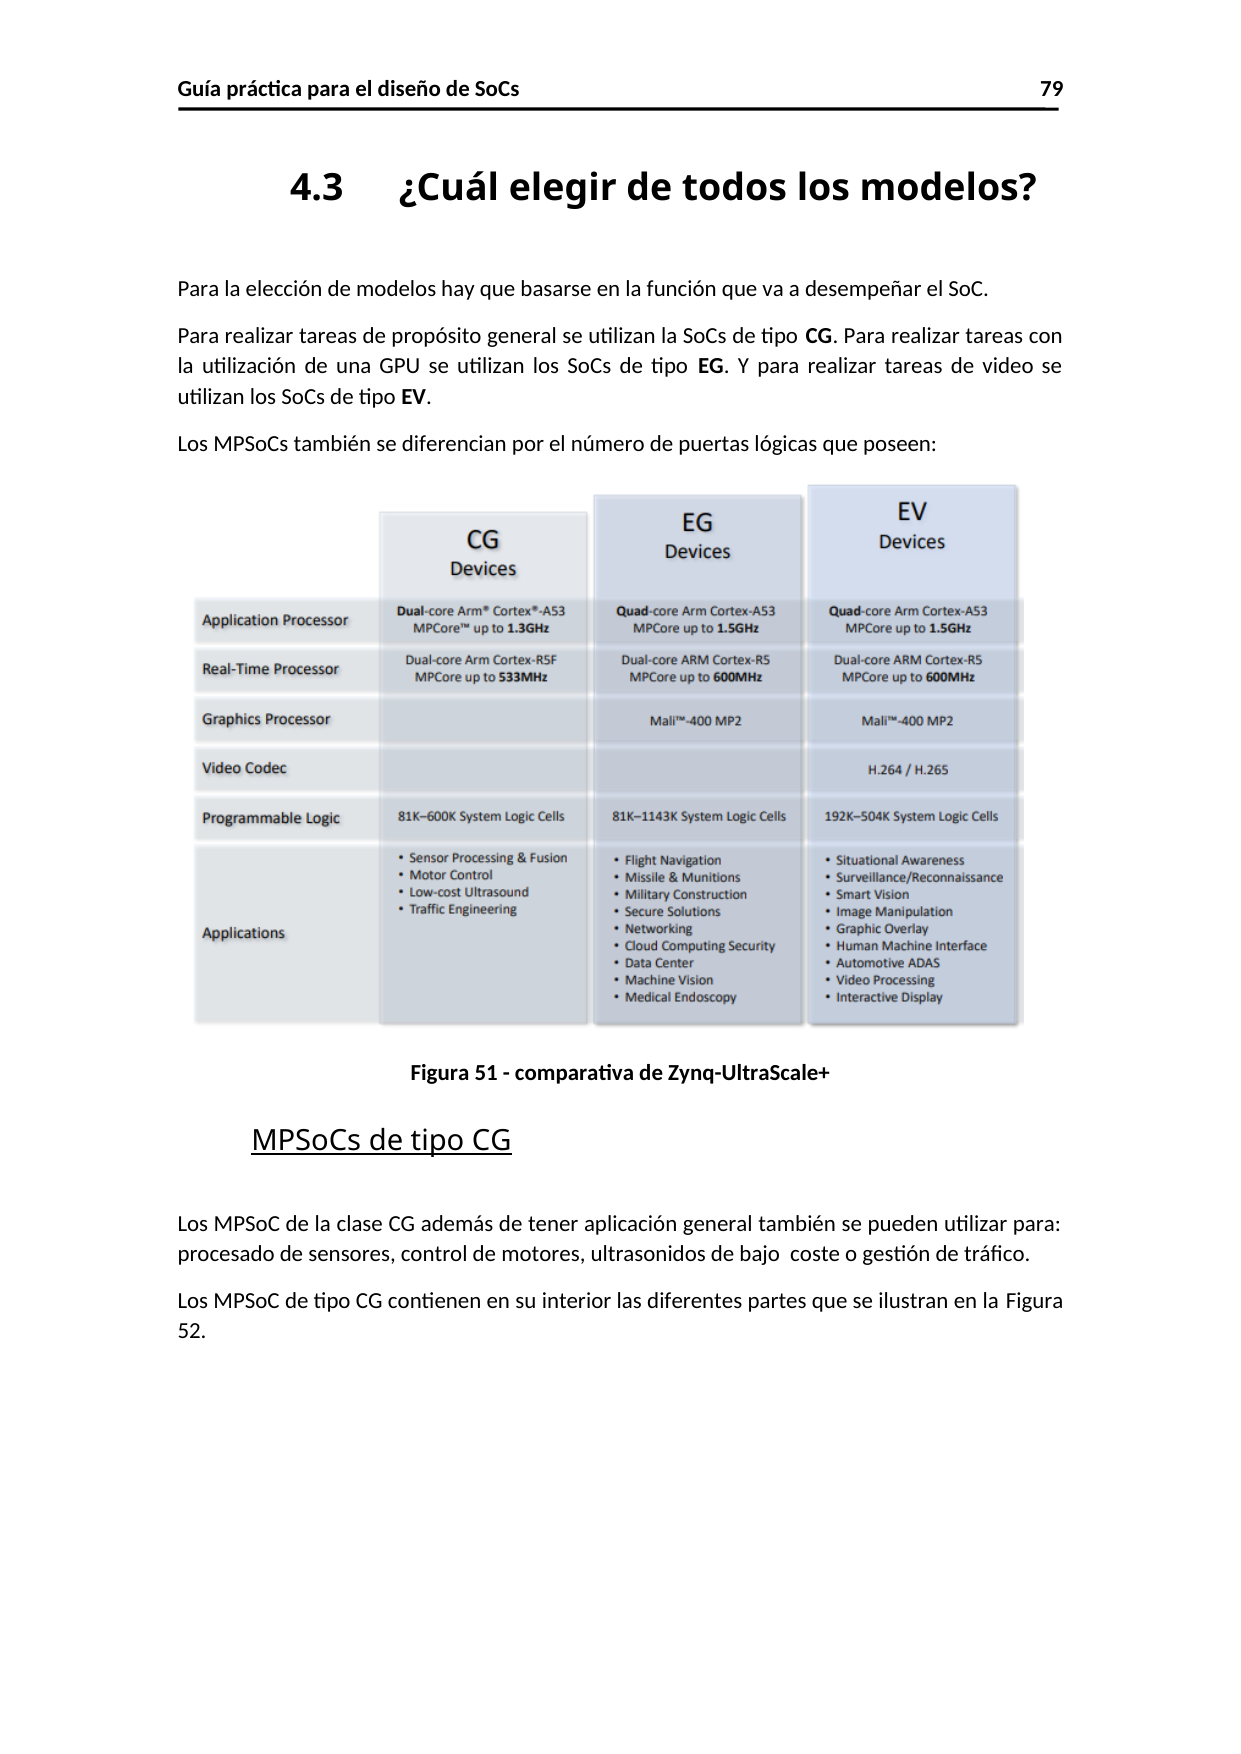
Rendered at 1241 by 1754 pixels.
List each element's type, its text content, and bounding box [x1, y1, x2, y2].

picture [177, 475, 1024, 1031]
text Los MPSoC de tipo CG contienen en su interior las diferentes partes que se ilustran en la Figura 52. [177, 1286, 1063, 1344]
text Los MPSoC de la clase CG además de tener aplicación general también se pueden utilizar para: procesado de sensores, control de motores, ultrasonidos de bajo coste o gestión de tráfico. [177, 1209, 1063, 1267]
text Para realizar tareas de propósito general se utilizan la SoCs de tipo CG. Para realizar tareas con la utilización de una GPU se utilizan los SoCs de tipo EG. Y para realizar tareas de video se utilizan los SoCs de tipo EV. [177, 321, 1063, 410]
text Los MPSoCs también se diferencian por el número de puertas lógicas que poseen: [177, 429, 1063, 457]
text Para la elección de modelos hay que basarse en la función que va a desempeñar el SoC. [177, 274, 1063, 303]
text Figura 51 - comparativa de Zynq-UltraScale+ [177, 1058, 1063, 1086]
subtitle 4.3 ¿Cuál elegir de todos los modelos? [290, 160, 1063, 211]
subtitle MPSoCs de tipo CG [251, 1119, 1063, 1159]
